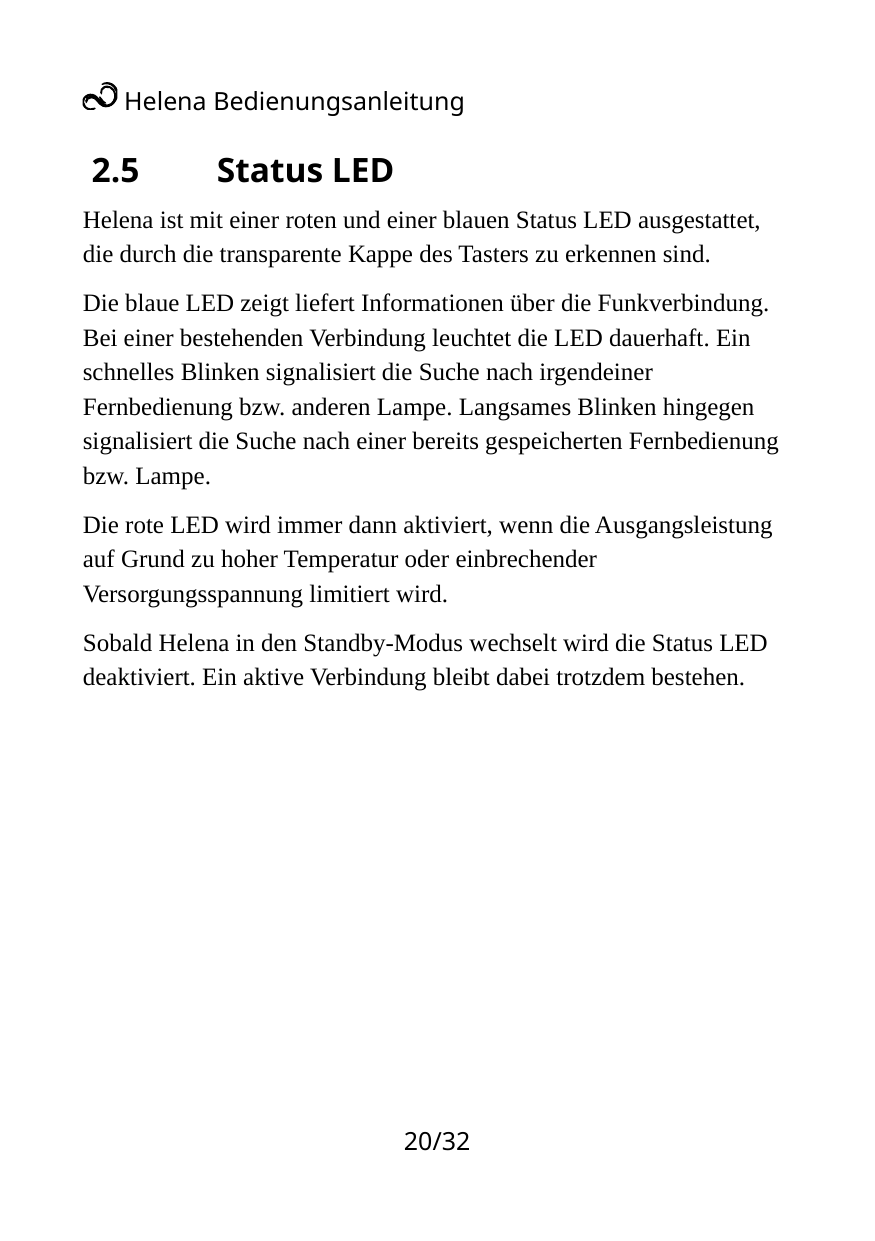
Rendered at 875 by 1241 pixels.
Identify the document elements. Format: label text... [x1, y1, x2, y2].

text Die blaue LED zeigt liefert Informationen über die Funkverbindung. Bei einer bestehenden Verbindung leuchtet die LED dauerhaft. Ein schnelles Blinken signalisiert die Suche nach irgendeiner Fernbedienung bzw. anderen Lampe. Langsames Blinken hingegen signalisiert die Suche nach einer bereits gespeicherten Fernbedienung bzw. Lampe. [83, 288, 791, 489]
text Die rote LED wird immer dann aktiviert, wenn die Ausgangsleistung auf Grund zu hoher Temperatur oder einbrechender Versorgungsspannung limitiert wird. [83, 510, 791, 608]
subtitle Status LED [83, 147, 791, 192]
text Sobald Helena in den Standby-Modus wechselt wird die Status LED deaktiviert. Ein aktive Verbindung bleibt dabei trotzdem bestehen. [83, 628, 791, 691]
text Helena ist mit einer roten und einer blauen Status LED ausgestattet, die durch die transparente Kappe des Tasters zu erkennen sind. [83, 205, 791, 268]
